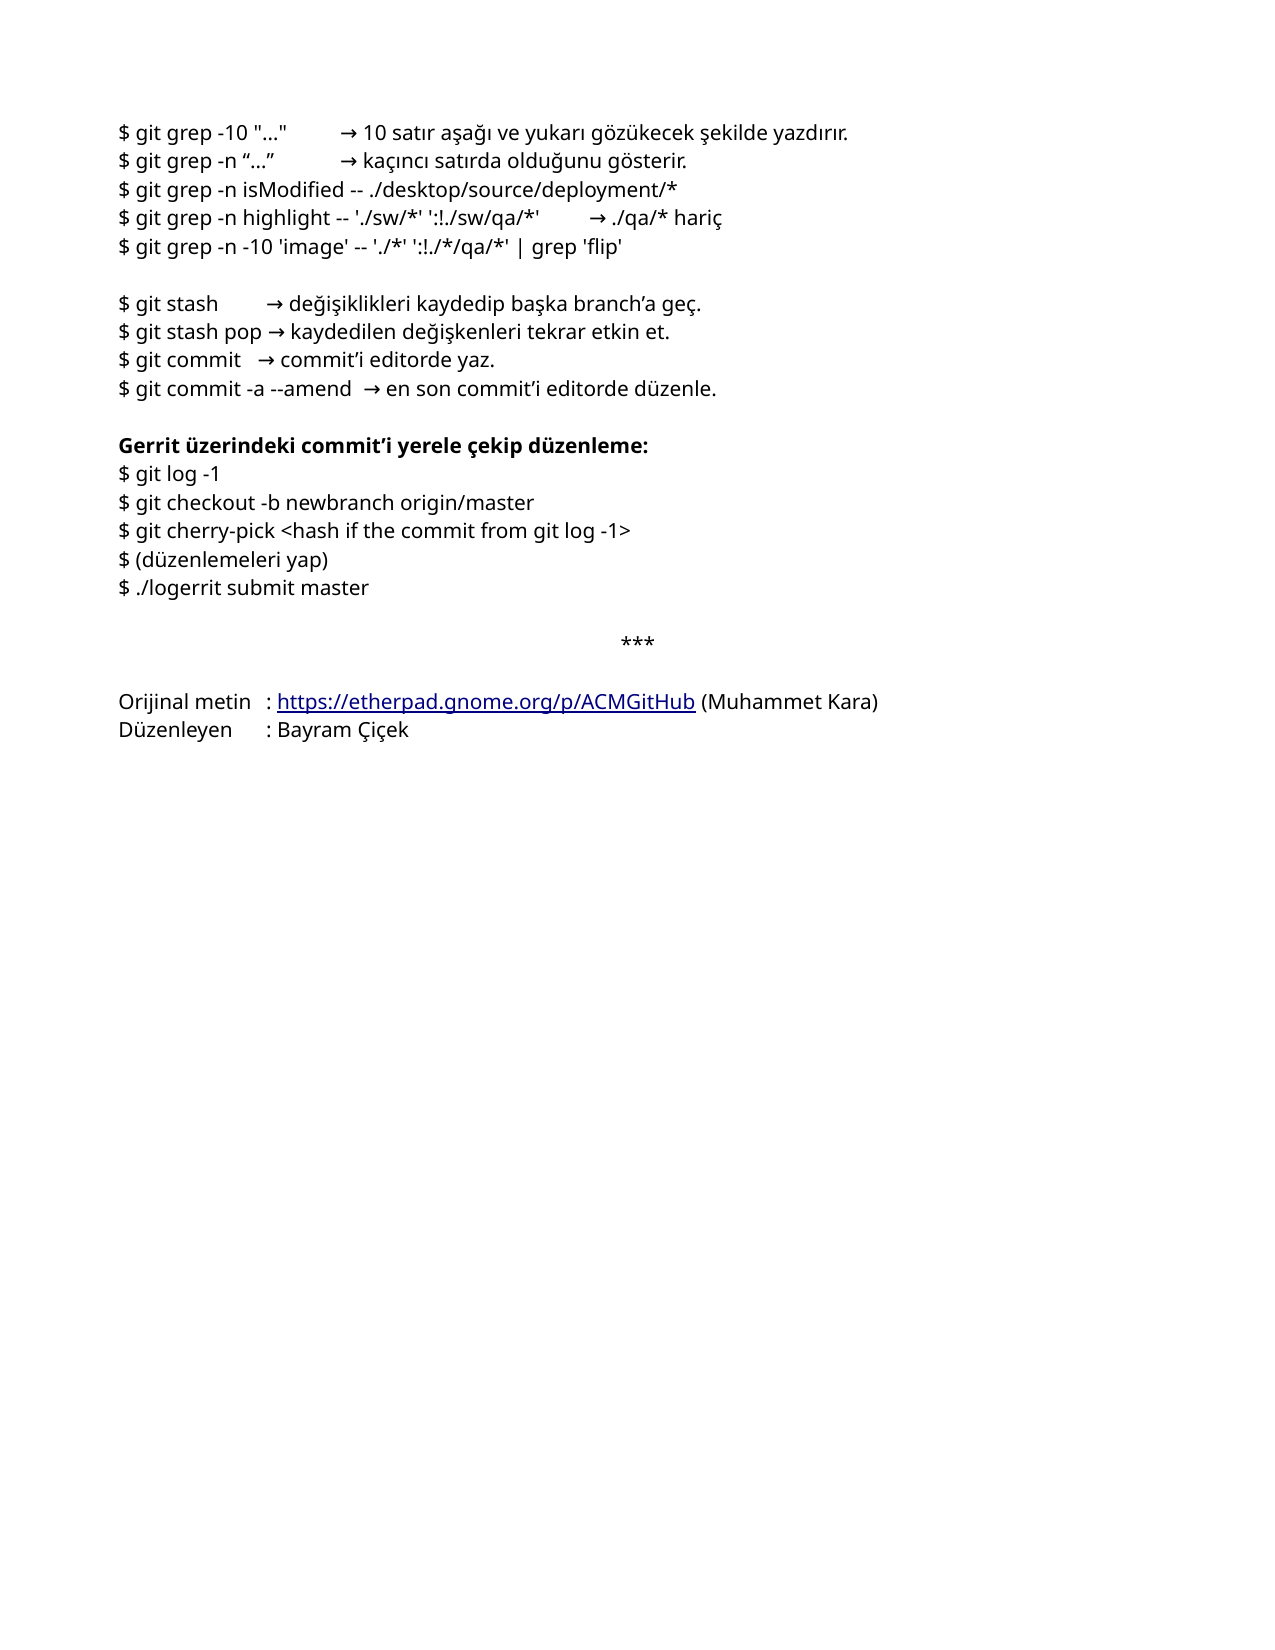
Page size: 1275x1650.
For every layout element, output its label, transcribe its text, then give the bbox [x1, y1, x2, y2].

text $ git grep -n highlight -- './sw/*' ':!./sw/qa/*' → ./qa/* hariç [118, 203, 1157, 232]
text Düzenleyen : Bayram Çiçek [118, 716, 1157, 744]
text Gerrit üzerindeki commit’i yerele çekip düzenleme: [118, 431, 1157, 459]
text $ git grep -10 "…" → 10 satır aşağı ve yukarı gözükecek şekilde yazdırır. [118, 118, 1157, 147]
text $ git grep -n “…” → kaçıncı satırda olduğunu gösterir. [118, 147, 1157, 175]
text $ git log -1 [118, 459, 1157, 488]
text $ git stash → değişiklikleri kaydedip başka branch’a geç. [118, 289, 1157, 317]
text $ git grep -n isModified -- ./desktop/source/deployment/* [118, 175, 1157, 203]
text $ git cherry-pick <hash if the commit from git log -1> [118, 516, 1157, 545]
text $ git stash pop → kaydedilen değişkenleri tekrar etkin et. [118, 317, 1157, 346]
text $ git commit -a --amend → en son commit’i editorde düzenle. [118, 374, 1157, 402]
text $ git commit → commit’i editorde yaz. [118, 346, 1157, 374]
text Orijinal metin : https://etherpad.gnome.org/p/ACMGitHub (Muhammet Kara) [118, 687, 1157, 716]
text $ git checkout -b newbranch origin/master [118, 488, 1157, 516]
text $ (düzenlemeleri yap) [118, 545, 1157, 573]
text $ ./logerrit submit master [118, 573, 1157, 602]
text *** [118, 630, 1157, 658]
text $ git grep -n -10 'image' -- './*' ':!./*/qa/*' | grep 'flip' [118, 232, 1157, 260]
